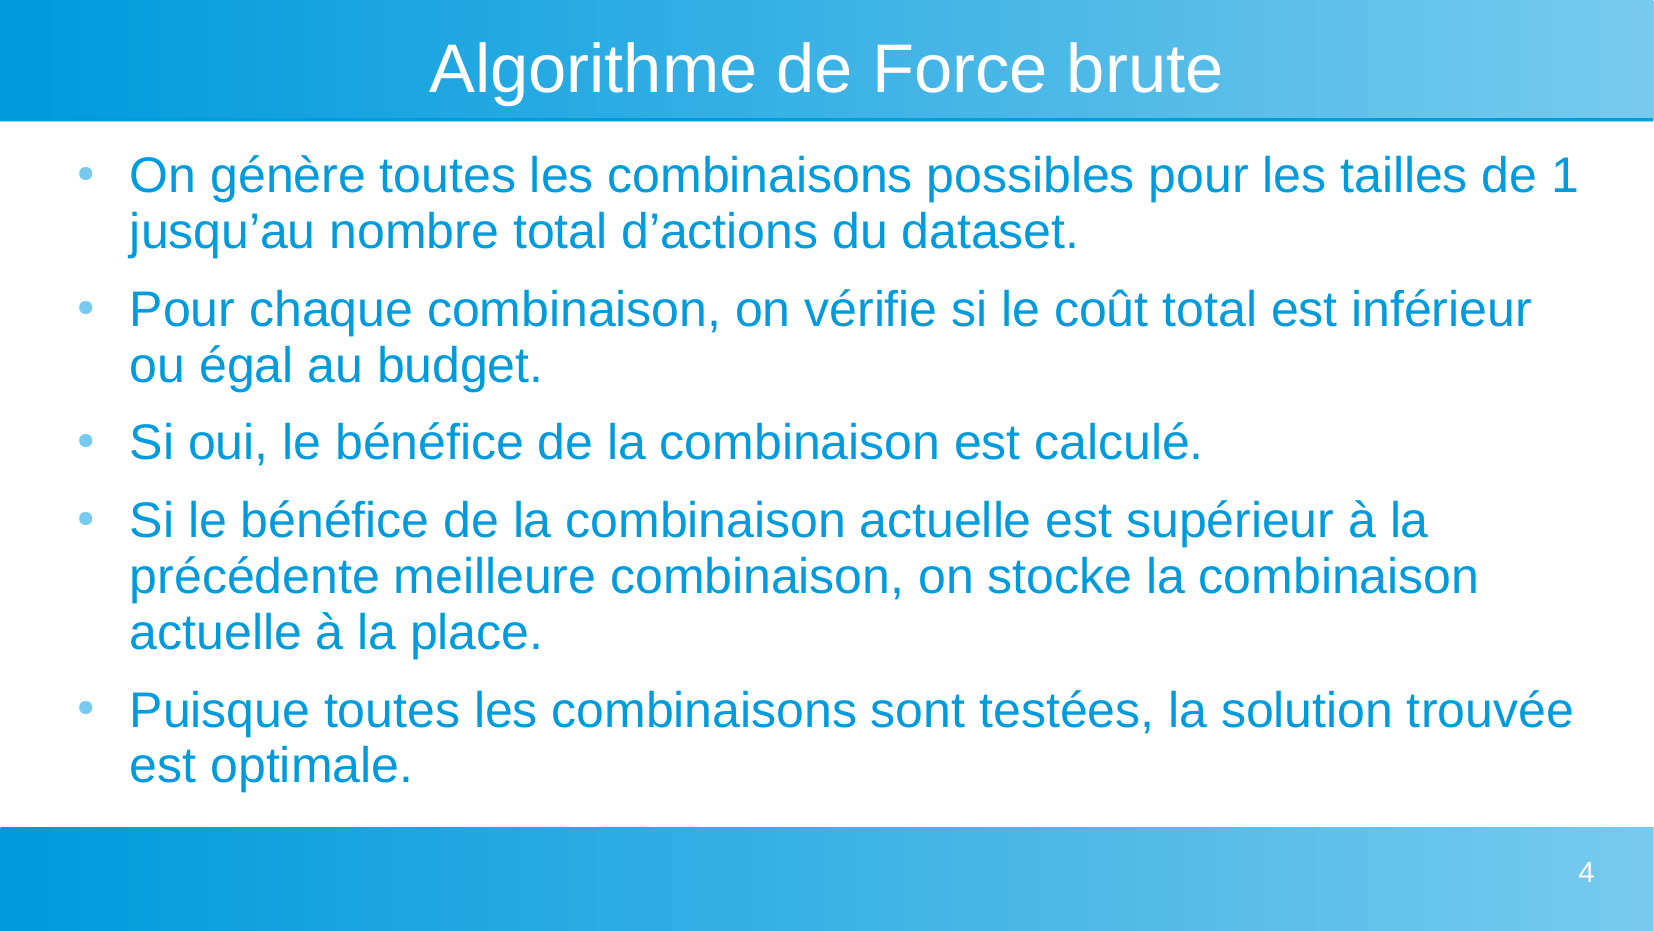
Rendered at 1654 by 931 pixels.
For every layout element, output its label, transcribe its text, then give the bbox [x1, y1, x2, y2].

title Algorithme de Force brute [59, 29, 1595, 108]
list On génère toutes les combinaisons possibles pour les tailles de 1 jusqu’au nombre total d’actions du dataset. Pour chaque combinaison, on vérifie si le coût total est inférieur ou égal au budget. Si oui, le bénéfice de la combinaison est calculé. Si le bénéfice de la combinaison actuelle est supérieur à la précédente meilleure combinaison, on stocke la combinaison actuelle à la place. Puisque toutes les combinaisons sont testées, la solution trouvée est optimale. [59, 147, 1595, 798]
